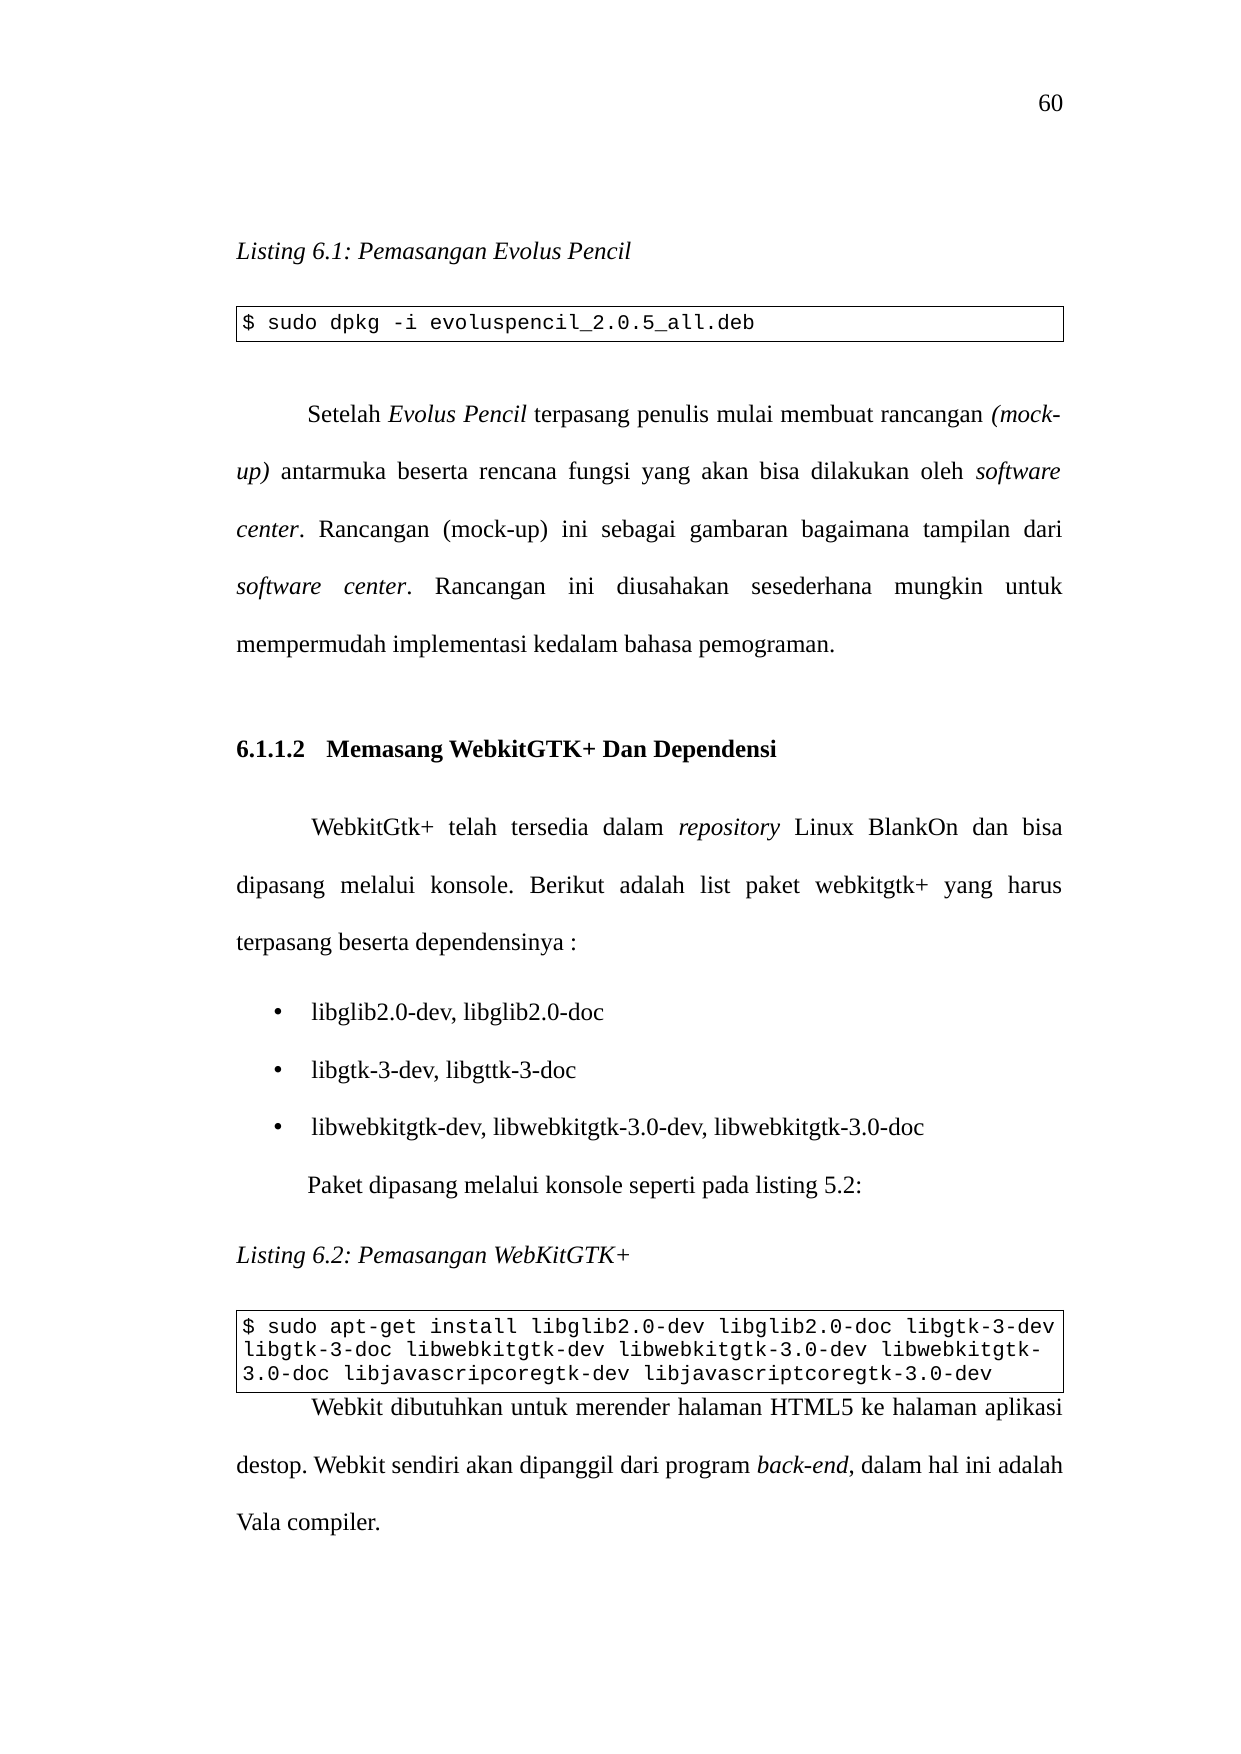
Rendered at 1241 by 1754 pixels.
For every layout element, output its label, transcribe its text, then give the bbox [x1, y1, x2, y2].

subtitle Memasang WebkitGTK+ dan dependensi [236, 734, 1063, 762]
list Listing 6.2: Pemasangan WebKitGTK+ [236, 1240, 1063, 1268]
list libwebkitgtk-dev, libwebkitgtk-3.0-dev, libwebkitgtk-3.0-doc [274, 1112, 1063, 1141]
text Setelah Evolus Pencil terpasang penulis mulai membuat rancangan (mock-up) antarmuka beserta rencana fungsi yang akan bisa dilakukan oleh software center. Rancangan (mock-up) ini sebagai gambaran bagaimana tampilan dari software center. Rancangan ini diusahakan sesederhana mungkin untuk mempermudah implementasi kedalam bahasa pemograman. [236, 399, 1063, 658]
list libgtk-3-dev, libgttk-3-doc [274, 1055, 1063, 1083]
table_header $ sudo dpkg -i evoluspencil_2.0.5_all.deb [237, 307, 1063, 341]
list Listing 6.1: Pemasangan Evolus Pencil [236, 236, 1063, 265]
table_header $ sudo apt-get install libglib2.0-dev libglib2.0-doc libgtk-3-dev libgtk-3-doc libwebkitgtk-dev libwebkitgtk-3.0-dev libwebkitgtk-3.0-doc libjavascripcoregtk-dev libjavascriptcoregtk-3.0-dev [237, 1311, 1063, 1392]
list libglib2.0-dev, libglib2.0-doc [274, 997, 1063, 1026]
text Webkit dibutuhkan untuk merender halaman HTML5 ke halaman aplikasi destop. Webkit sendiri akan dipanggil dari program back-end, dalam hal ini adalah Vala compiler. [236, 1393, 1063, 1536]
text Paket dipasang melalui konsole seperti pada listing 5.2: [236, 1170, 1063, 1198]
text WebkitGtk+ telah tersedia dalam repository Linux BlankOn dan bisa dipasang melalui konsole. Berikut adalah list paket webkitgtk+ yang harus terpasang beserta dependensinya : [236, 812, 1063, 956]
